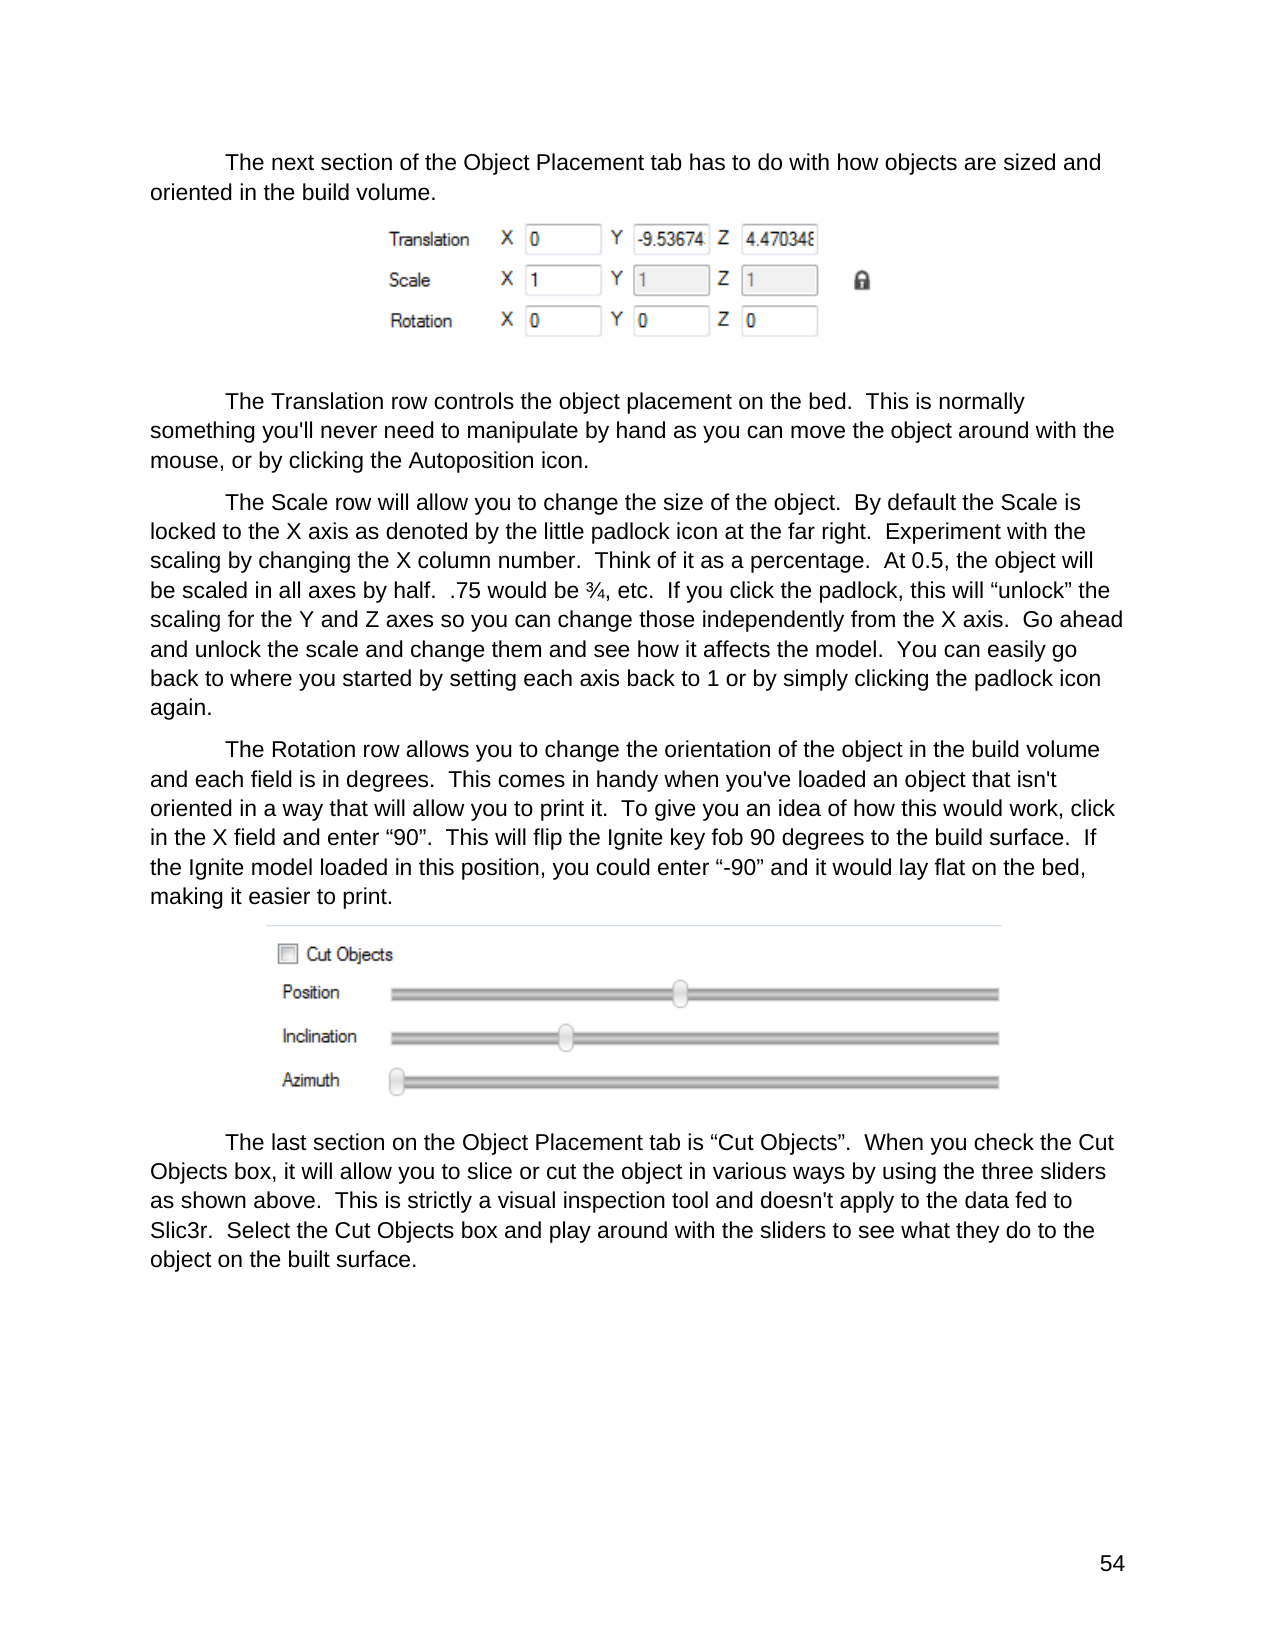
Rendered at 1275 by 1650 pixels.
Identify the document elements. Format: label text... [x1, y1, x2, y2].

text The Translation row controls the object placement on the bed. This is normally something you'll never need to manipulate by hand as you can move the object around with the mouse, or by clicking the Autoposition icon. [150, 389, 1125, 473]
text The Rotation row allows you to change the orientation of the object in the build volume and each field is in degrees. This comes in handy when you've loaded an object that isn't oriented in a way that will allow you to print it. To give you an idea of how this would work, click in the X field and enter “90”. This will flip the Ignite key fob 90 degrees to the build surface. If the Ignite model loaded in this position, you could enter “-90” and it would lay flat on the bed, making it easier to print. [150, 737, 1125, 909]
text The last section on the Object Placement tab is “Cut Objects”. When you check the Cut Objects box, it will allow you to slice or cut the object in various ways by using the three sliders as shown above. This is strictly a visual inspection tool and doesn't apply to the data fed to Slic3r. Select the Cut Objects box and play around with the sliders to see what they do to the object on the built surface. [150, 1126, 1125, 1272]
picture [375, 221, 900, 348]
picture [264, 925, 1011, 1126]
text The Scale row will allow you to change the size of the object. By default the Scale is locked to the X axis as denoted by the little padlock icon at the far right. Experiment with the scaling by changing the X column number. Think of it as a percentage. At 0.5, the object will be scaled in all axes by half. .75 would be ¾, etc. If you click the padlock, this will “unlock” the scaling for the Y and Z axes so you can change those independently from the X axis. Go ahead and unlock the scale and change them and see how it affects the model. You can easily go back to where you started by setting each axis back to 1 or by simply clicking the padlock icon again. [150, 489, 1125, 721]
text The next section of the Object Placement tab has to do with how objects are sized and oriented in the build volume. [150, 150, 1125, 205]
